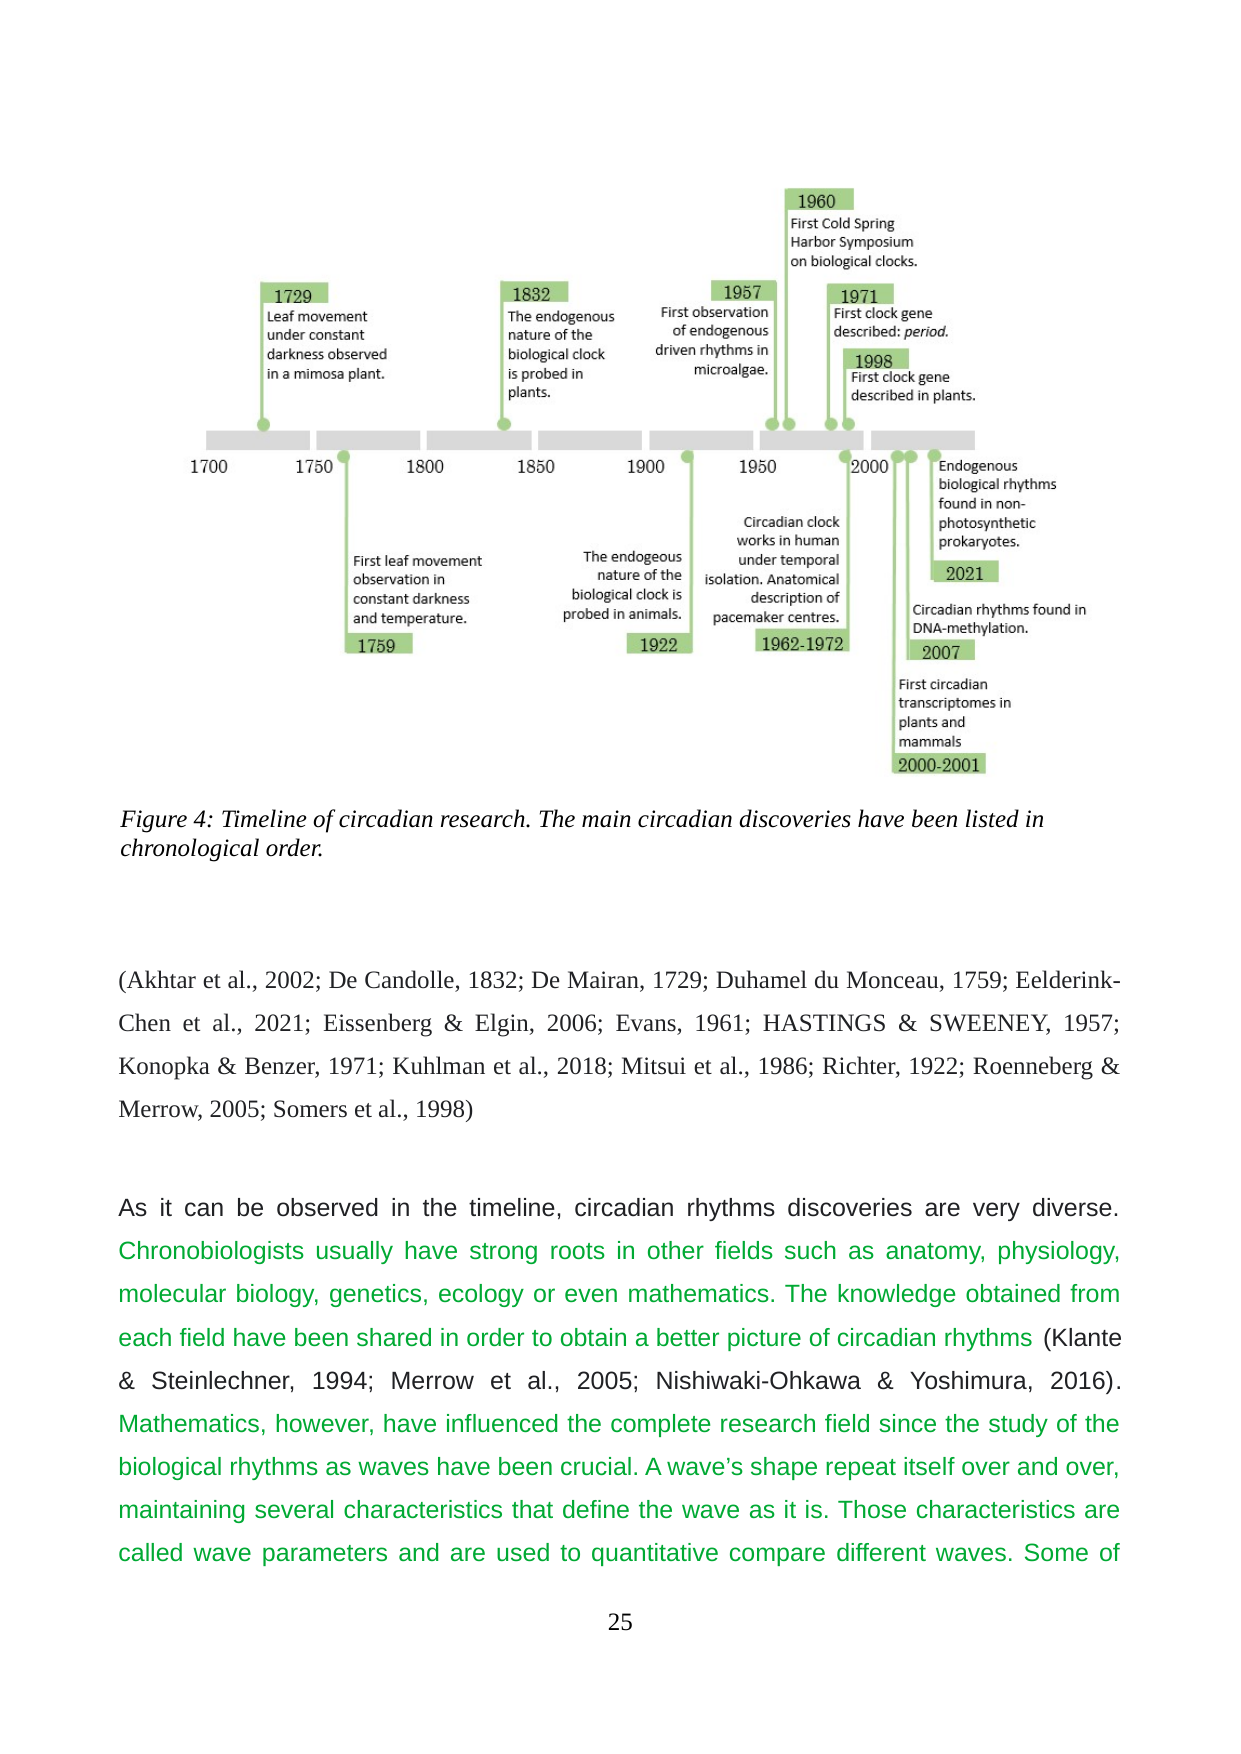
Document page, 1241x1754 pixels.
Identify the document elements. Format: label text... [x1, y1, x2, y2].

text ⁠ [120, 159, 1126, 172]
text ⁠ [118, 805, 1126, 944]
text As it can be observed in the timeline, circadian rhythms discoveries are very diverse. Chronobiologists usually have strong roots in other fields such as anatomy, physiology, molecular biology, genetics, ecology or even mathematics. The knowledge obtained from each field have been shared in order to obtain a better picture of circadian rhythms (Klante & Steinlechner, 1994; Merrow et al., 2005; Nishiwaki-Ohkawa & Yoshimura, 2016)⁠. Mathematics, however, have influenced the complete research field since the study of the biological rhythms as waves have been crucial. A wave’s shape repeat itself over and over, maintaining several characteristics that define the wave as it is. Those characteristics are called wave parameters and are used to quantitative compare different waves. Some of [118, 1193, 1122, 1567]
text Figure 4: Timeline of circadian research. The main circadian discoveries have been listed in chronological order. [120, 805, 1126, 862]
picture [121, 171, 1125, 805]
text (Akhtar et al., 2002; De Candolle, 1832; De Mairan, 1729; Duhamel du Monceau, 1759; Eelderink-Chen et al., 2021; Eissenberg & Elgin, 2006; Evans, 1961; HASTINGS & SWEENEY, 1957; Konopka & Benzer, 1971; Kuhlman et al., 2018; Mitsui et al., 1986; Richter, 1922; Roenneberg & Merrow, 2005; Somers et al., 1998)⁠ [118, 965, 1122, 1123]
